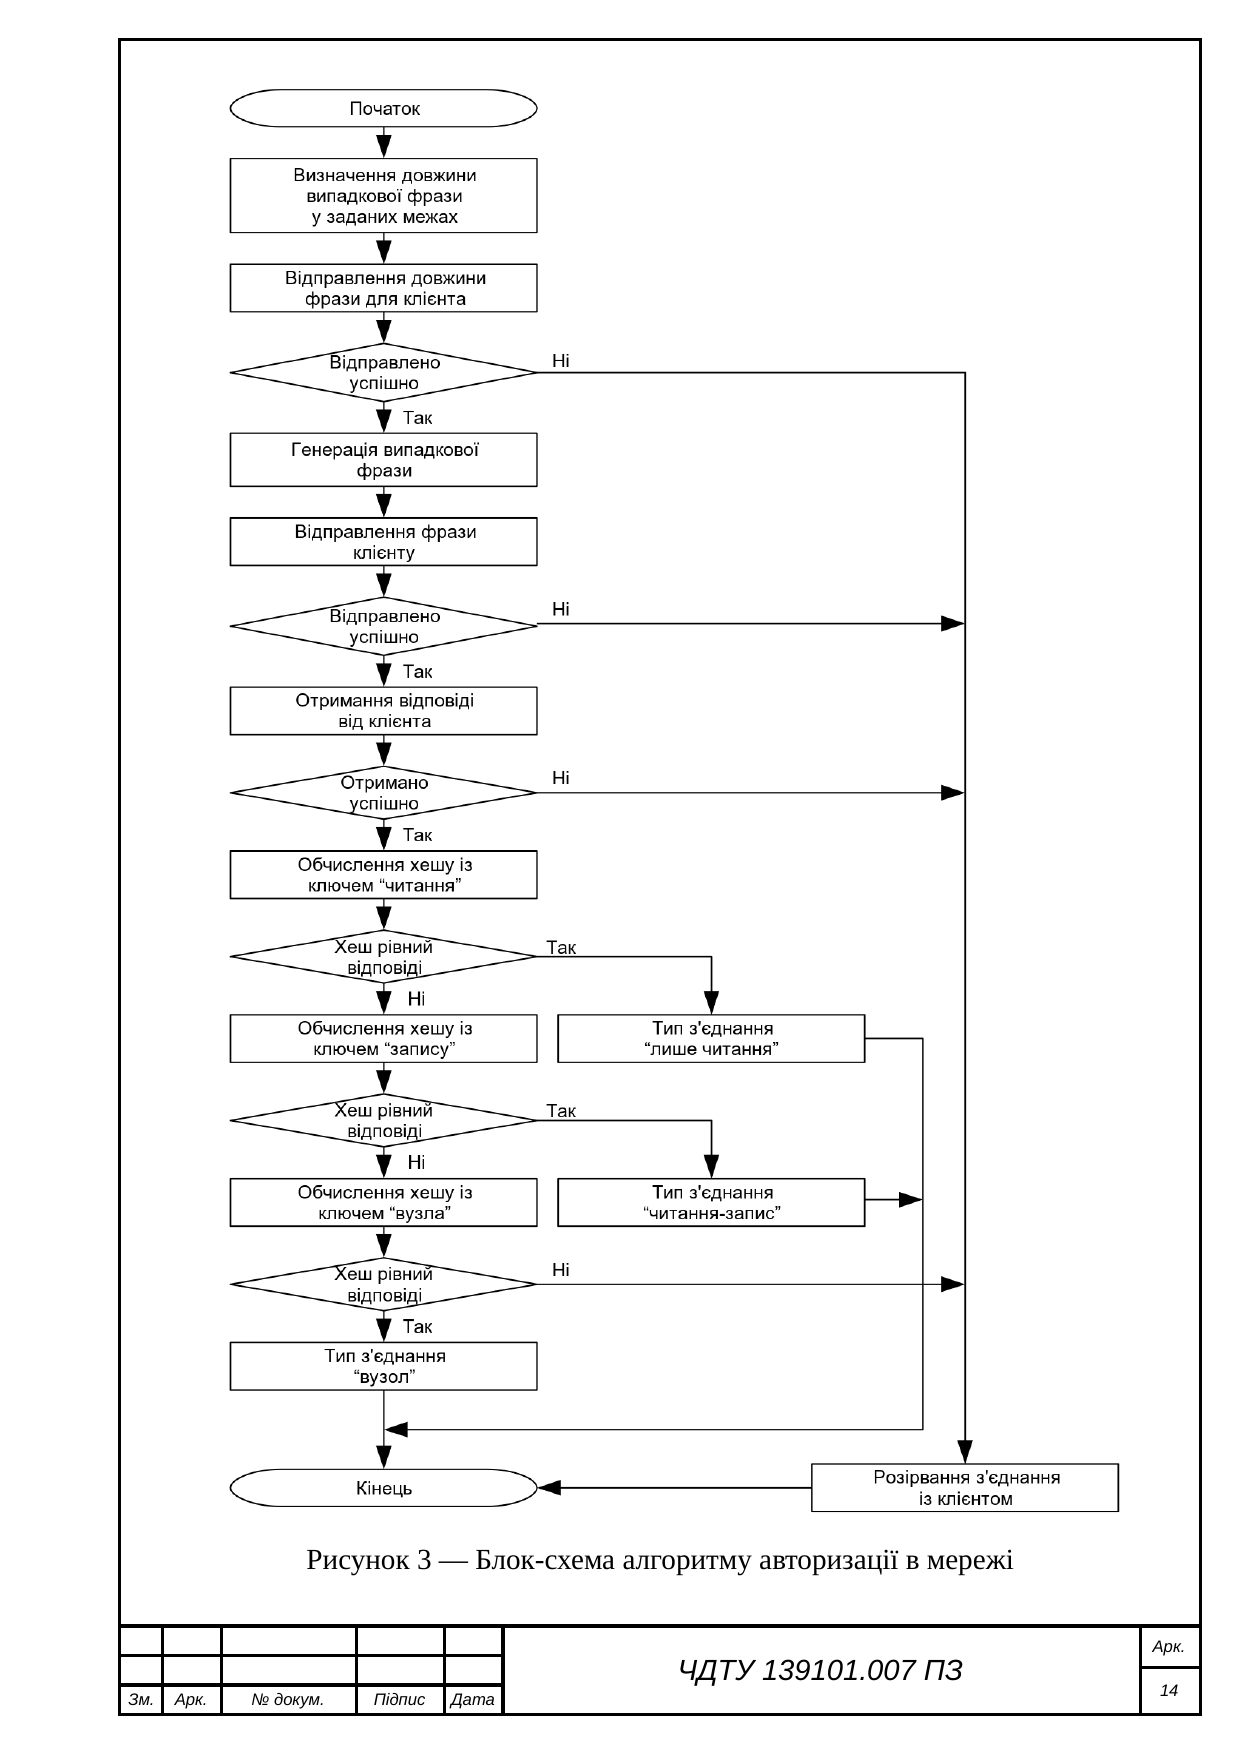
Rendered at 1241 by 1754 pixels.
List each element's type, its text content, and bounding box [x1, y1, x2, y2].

text Рисунок 3 — Блок-схема алгоритму авторизації в мережі [151, 1542, 1170, 1575]
picture [190, 70, 1131, 1526]
